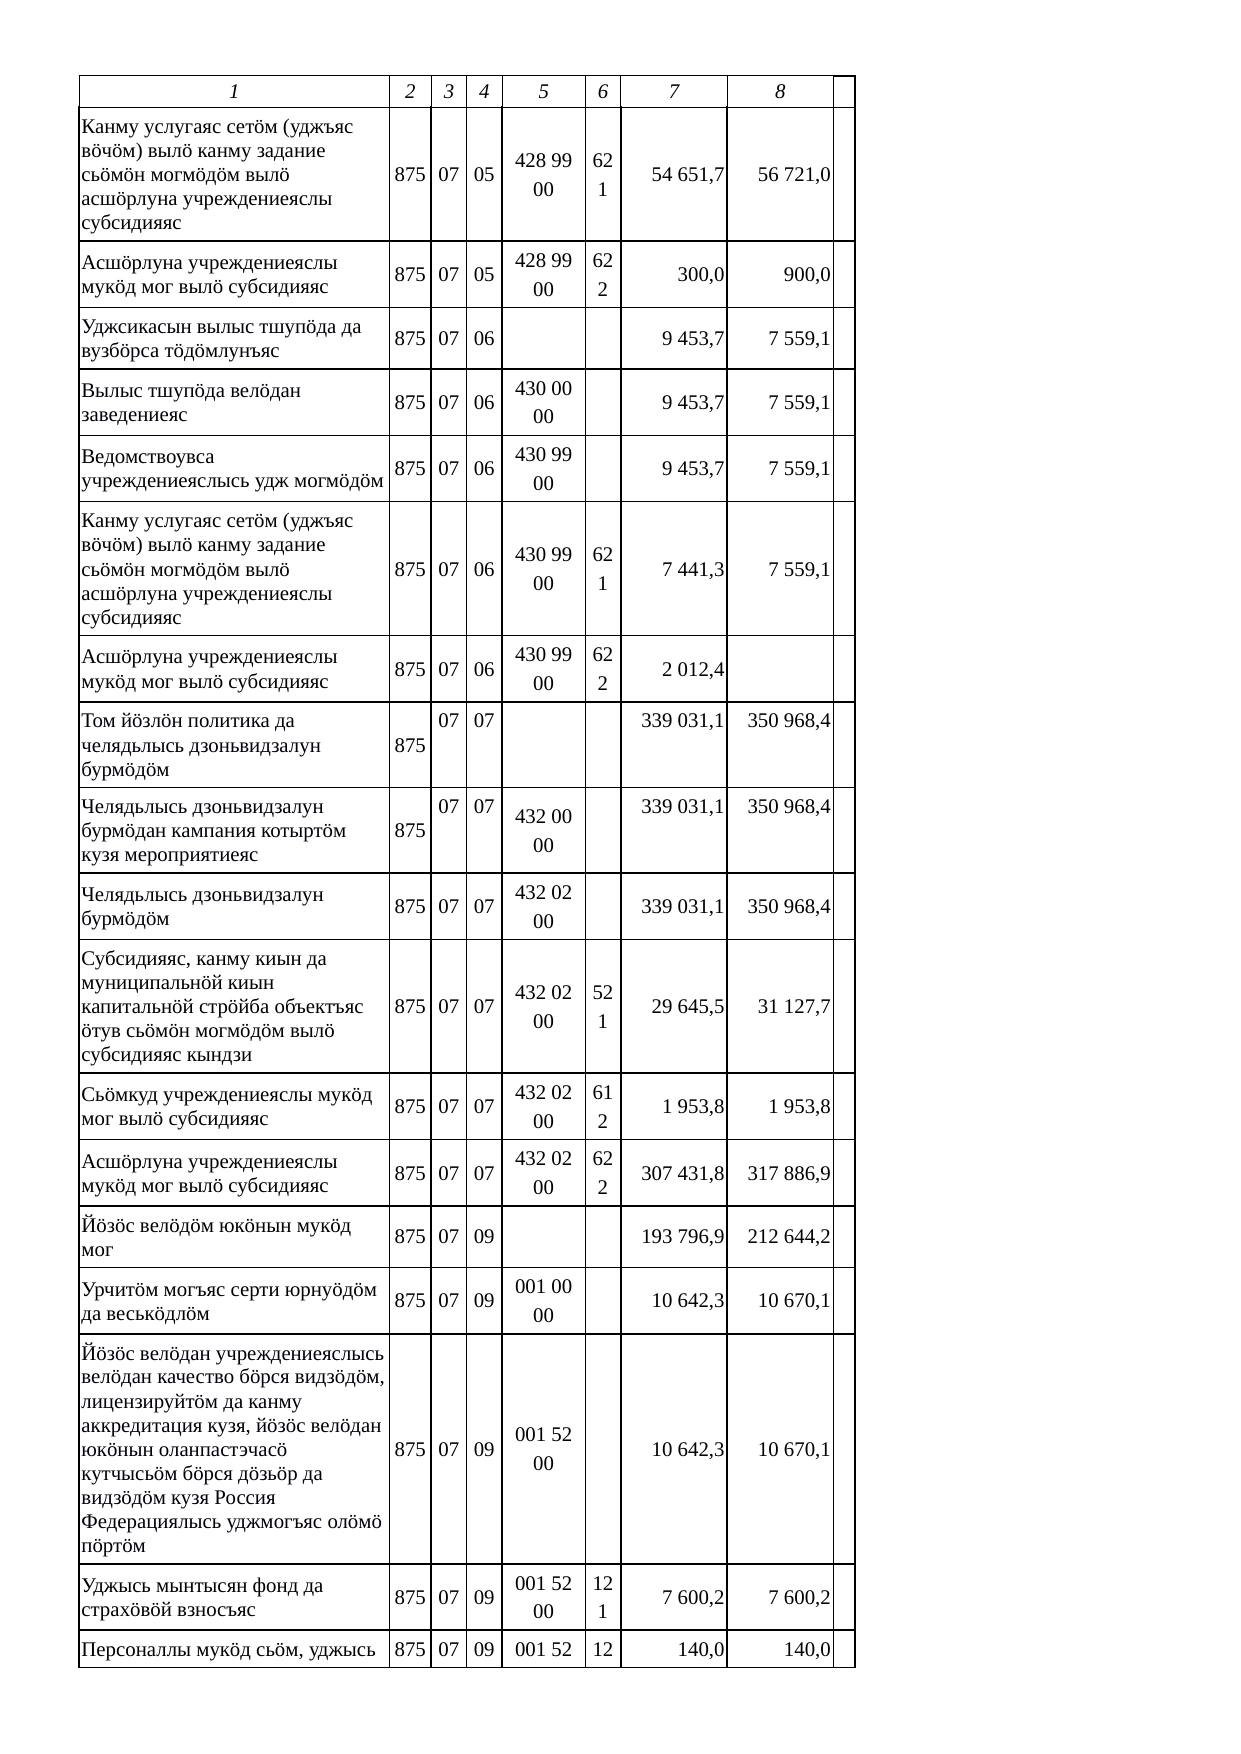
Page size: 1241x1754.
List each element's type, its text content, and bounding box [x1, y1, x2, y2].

table_cell 09 [467, 1335, 501, 1563]
table_cell 56 721,0 [728, 108, 833, 240]
table_cell 07 [432, 1335, 466, 1563]
table_cell 621 [586, 108, 620, 240]
table_cell [834, 108, 854, 240]
table_cell Канму услугаяс сетӧм (уджъяс вӧчӧм) вылӧ канму задание сьӧмӧн могмӧдӧм вылӧ асшӧрлуна учреждениеяслы субсидияяс [80, 108, 389, 240]
table_cell 875 [390, 1631, 430, 1667]
table_cell [834, 1140, 854, 1205]
table_cell 432 02 00 [503, 874, 585, 938]
table_cell [586, 436, 620, 501]
table_cell 06 [467, 370, 501, 434]
table_cell 430 00 00 [503, 370, 585, 434]
table_cell [834, 436, 854, 501]
table_cell Йӧзӧс велӧдӧм юкӧнын мукӧд мог [80, 1207, 389, 1267]
table_cell 07 [432, 108, 466, 240]
table_cell Челядьлысь дзоньвидзалун бурмӧдӧм [80, 874, 389, 938]
table_cell 06 [467, 308, 501, 368]
table_cell 07 [432, 703, 466, 787]
table_cell 121 [586, 1565, 620, 1629]
table_cell Сьӧмкуд учреждениеяслы мукӧд мог вылӧ субсидияяс [80, 1074, 389, 1139]
table_cell [586, 370, 620, 434]
table_cell [586, 874, 620, 938]
table_cell 307 431,8 [622, 1140, 726, 1205]
table_cell [834, 636, 854, 701]
table_cell [834, 1207, 854, 1267]
table_cell 622 [586, 242, 620, 307]
table_cell [586, 703, 620, 787]
table_cell 9 453,7 [622, 370, 726, 434]
table_cell 7 559,1 [728, 502, 833, 634]
table_cell [834, 502, 854, 634]
table_header 3 [432, 76, 466, 106]
table_cell 10 670,1 [728, 1335, 833, 1563]
table_cell [586, 1268, 620, 1333]
table_cell 875 [390, 1565, 430, 1629]
table_cell [728, 636, 833, 701]
table_cell 875 [390, 703, 430, 787]
table_cell 875 [390, 1335, 430, 1563]
table_cell [834, 1631, 854, 1667]
table_cell 9 453,7 [622, 436, 726, 501]
table_header 1 [80, 76, 389, 106]
table_cell Ведомствоувса учреждениеяслысь удж могмӧдӧм [80, 436, 389, 501]
table_cell [834, 242, 854, 307]
table_cell 06 [467, 636, 501, 701]
table_cell [834, 703, 854, 787]
table_cell 875 [390, 1207, 430, 1267]
table_cell [586, 788, 620, 872]
table_cell 521 [586, 940, 620, 1072]
table_cell 29 645,5 [622, 940, 726, 1072]
table_cell 7 600,2 [728, 1565, 833, 1629]
table_cell 07 [432, 874, 466, 938]
table_cell 001 52 00 [503, 1565, 585, 1629]
table_cell 875 [390, 242, 430, 307]
table_cell Том йӧзлӧн политика да челядьлысь дзоньвидзалун бурмӧдӧм [80, 703, 389, 787]
table_cell [503, 1207, 585, 1267]
table_cell Уджсикасын вылыс тшупӧда да вузбӧрса тӧдӧмлунъяс [80, 308, 389, 368]
table_cell 07 [432, 242, 466, 307]
table_cell [586, 1335, 620, 1563]
table_cell 339 031,1 [622, 874, 726, 938]
table_cell 900,0 [728, 242, 833, 307]
table_cell 07 [432, 788, 466, 872]
table_cell 07 [432, 502, 466, 634]
table_cell 07 [467, 940, 501, 1072]
table_cell 07 [432, 1565, 466, 1629]
table_cell 875 [390, 308, 430, 368]
table_cell 7 441,3 [622, 502, 726, 634]
table_cell 31 127,7 [728, 940, 833, 1072]
table_header 5 [503, 76, 585, 106]
table_cell 07 [432, 940, 466, 1072]
table_cell 432 02 00 [503, 1074, 585, 1139]
table_cell 07 [467, 1074, 501, 1139]
table_cell 001 52 00 [503, 1335, 585, 1563]
table_cell 432 00 00 [503, 788, 585, 872]
table_cell 875 [390, 874, 430, 938]
table_cell 09 [467, 1631, 501, 1667]
table_cell 07 [467, 1140, 501, 1205]
table_cell [834, 1335, 854, 1563]
table_cell Урчитӧм могъяс серти юрнуӧдӧм да веськӧдлӧм [80, 1268, 389, 1333]
table_cell 875 [390, 940, 430, 1072]
table_cell Уджысь мынтысян фонд да страхӧвӧй взносъяс [80, 1565, 389, 1629]
table_cell 140,0 [728, 1631, 833, 1667]
table_cell 06 [467, 436, 501, 501]
table_cell 430 99 00 [503, 436, 585, 501]
table_cell 875 [390, 502, 430, 634]
table_cell 140,0 [622, 1631, 726, 1667]
table_cell Асшӧрлуна учреждениеяслы мукӧд мог вылӧ субсидияяс [80, 636, 389, 701]
table_cell [834, 370, 854, 434]
table_cell 875 [390, 636, 430, 701]
table_cell 1 953,8 [622, 1074, 726, 1139]
table_cell 212 644,2 [728, 1207, 833, 1267]
table_cell 07 [467, 788, 501, 872]
table_header 8 [728, 76, 833, 106]
table_cell 7 600,2 [622, 1565, 726, 1629]
table_cell Асшӧрлуна учреждениеяслы мукӧд мог вылӧ субсидияяс [80, 1140, 389, 1205]
table_cell 339 031,1 [622, 788, 726, 872]
table_cell 07 [432, 1074, 466, 1139]
table_cell Асшӧрлуна учреждениеяслы мукӧд мог вылӧ субсидияяс [80, 242, 389, 307]
table_header 6 [586, 76, 620, 106]
table_cell 07 [432, 436, 466, 501]
table_cell 622 [586, 636, 620, 701]
table_cell 07 [432, 308, 466, 368]
table_cell 432 02 00 [503, 940, 585, 1072]
table_cell 7 559,1 [728, 436, 833, 501]
table_cell 09 [467, 1207, 501, 1267]
table_cell 622 [586, 1140, 620, 1205]
table_cell 001 00 00 [503, 1268, 585, 1333]
table_cell 350 968,4 [728, 874, 833, 938]
table_cell 10 642,3 [622, 1268, 726, 1333]
table_cell 430 99 00 [503, 502, 585, 634]
table_cell 07 [467, 874, 501, 938]
table_cell 300,0 [622, 242, 726, 307]
table_cell 09 [467, 1565, 501, 1629]
table_cell 7 559,1 [728, 370, 833, 434]
table_cell [834, 308, 854, 368]
table_cell 350 968,4 [728, 788, 833, 872]
table_cell 09 [467, 1268, 501, 1333]
table_cell 54 651,7 [622, 108, 726, 240]
table_cell [503, 308, 585, 368]
table_cell Персоналлы мукӧд сьӧм, уджысь [80, 1631, 389, 1667]
table_cell 9 453,7 [622, 308, 726, 368]
table_cell 612 [586, 1074, 620, 1139]
table_cell 432 02 00 [503, 1140, 585, 1205]
table_cell Челядьлысь дзоньвидзалун бурмӧдан кампания котыртӧм кузя мероприятиеяс [80, 788, 389, 872]
table_cell 428 99 00 [503, 108, 585, 240]
table_cell 06 [467, 502, 501, 634]
table_cell [586, 308, 620, 368]
table_header 2 [390, 76, 431, 106]
table_header 7 [621, 76, 727, 106]
table_cell 10 642,3 [622, 1335, 726, 1563]
table_cell 339 031,1 [622, 703, 726, 787]
table_cell 193 796,9 [622, 1207, 726, 1267]
table_cell 428 99 00 [503, 242, 585, 307]
table_cell 05 [467, 108, 501, 240]
table_cell 07 [432, 1631, 466, 1667]
table_cell 07 [432, 1268, 466, 1333]
table_cell 07 [432, 1140, 466, 1205]
table_cell 1 953,8 [728, 1074, 833, 1139]
table_cell 10 670,1 [728, 1268, 833, 1333]
table_cell [503, 703, 585, 787]
table_header [834, 77, 854, 106]
table_cell 07 [467, 703, 501, 787]
table_cell 875 [390, 788, 430, 872]
table_cell 875 [390, 108, 430, 240]
table_cell 875 [390, 1074, 430, 1139]
table_cell 7 559,1 [728, 308, 833, 368]
table_cell Вылыс тшупӧда велӧдан заведениеяс [80, 370, 389, 434]
table_header 4 [467, 76, 502, 106]
table_cell [834, 874, 854, 938]
table_cell [586, 1207, 620, 1267]
table_cell [834, 940, 854, 1072]
table_cell 875 [390, 1140, 430, 1205]
table_cell 07 [432, 636, 466, 701]
table_cell 07 [432, 1207, 466, 1267]
table_cell [834, 1074, 854, 1139]
table_cell 001 52 [503, 1631, 585, 1667]
table_cell Субсидияяс, канму киын да муниципальнӧй киын капитальнӧй стрӧйба объектъяс ӧтув сьӧмӧн могмӧдӧм вылӧ субсидияяс кындзи [80, 940, 389, 1072]
table_cell 875 [390, 370, 430, 434]
table_cell [834, 1268, 854, 1333]
table_cell 05 [467, 242, 501, 307]
table_cell 2 012,4 [622, 636, 726, 701]
table_cell Канму услугаяс сетӧм (уджъяс вӧчӧм) вылӧ канму задание сьӧмӧн могмӧдӧм вылӧ асшӧрлуна учреждениеяслы субсидияяс [80, 502, 389, 634]
table_cell 350 968,4 [728, 703, 833, 787]
table_cell 07 [432, 370, 466, 434]
table_cell 875 [390, 1268, 430, 1333]
table_cell 621 [586, 502, 620, 634]
table_cell [834, 788, 854, 872]
table_cell 12 [586, 1631, 620, 1667]
table_cell Йӧзӧс велӧдан учреждениеяслысь велӧдан качество бӧрся видзӧдӧм, лицензируйтӧм да канму аккредитация кузя, йӧзӧс велӧдан юкӧнын оланпастэчасӧ кутчысьӧм бӧрся дӧзьӧр да видзӧдӧм кузя Россия Федерациялысь уджмогъяс олӧмӧ пӧртӧм [80, 1335, 389, 1563]
table_cell 875 [390, 436, 430, 501]
table_cell 430 99 00 [503, 636, 585, 701]
table_cell 317 886,9 [728, 1140, 833, 1205]
table_cell [834, 1565, 854, 1629]
